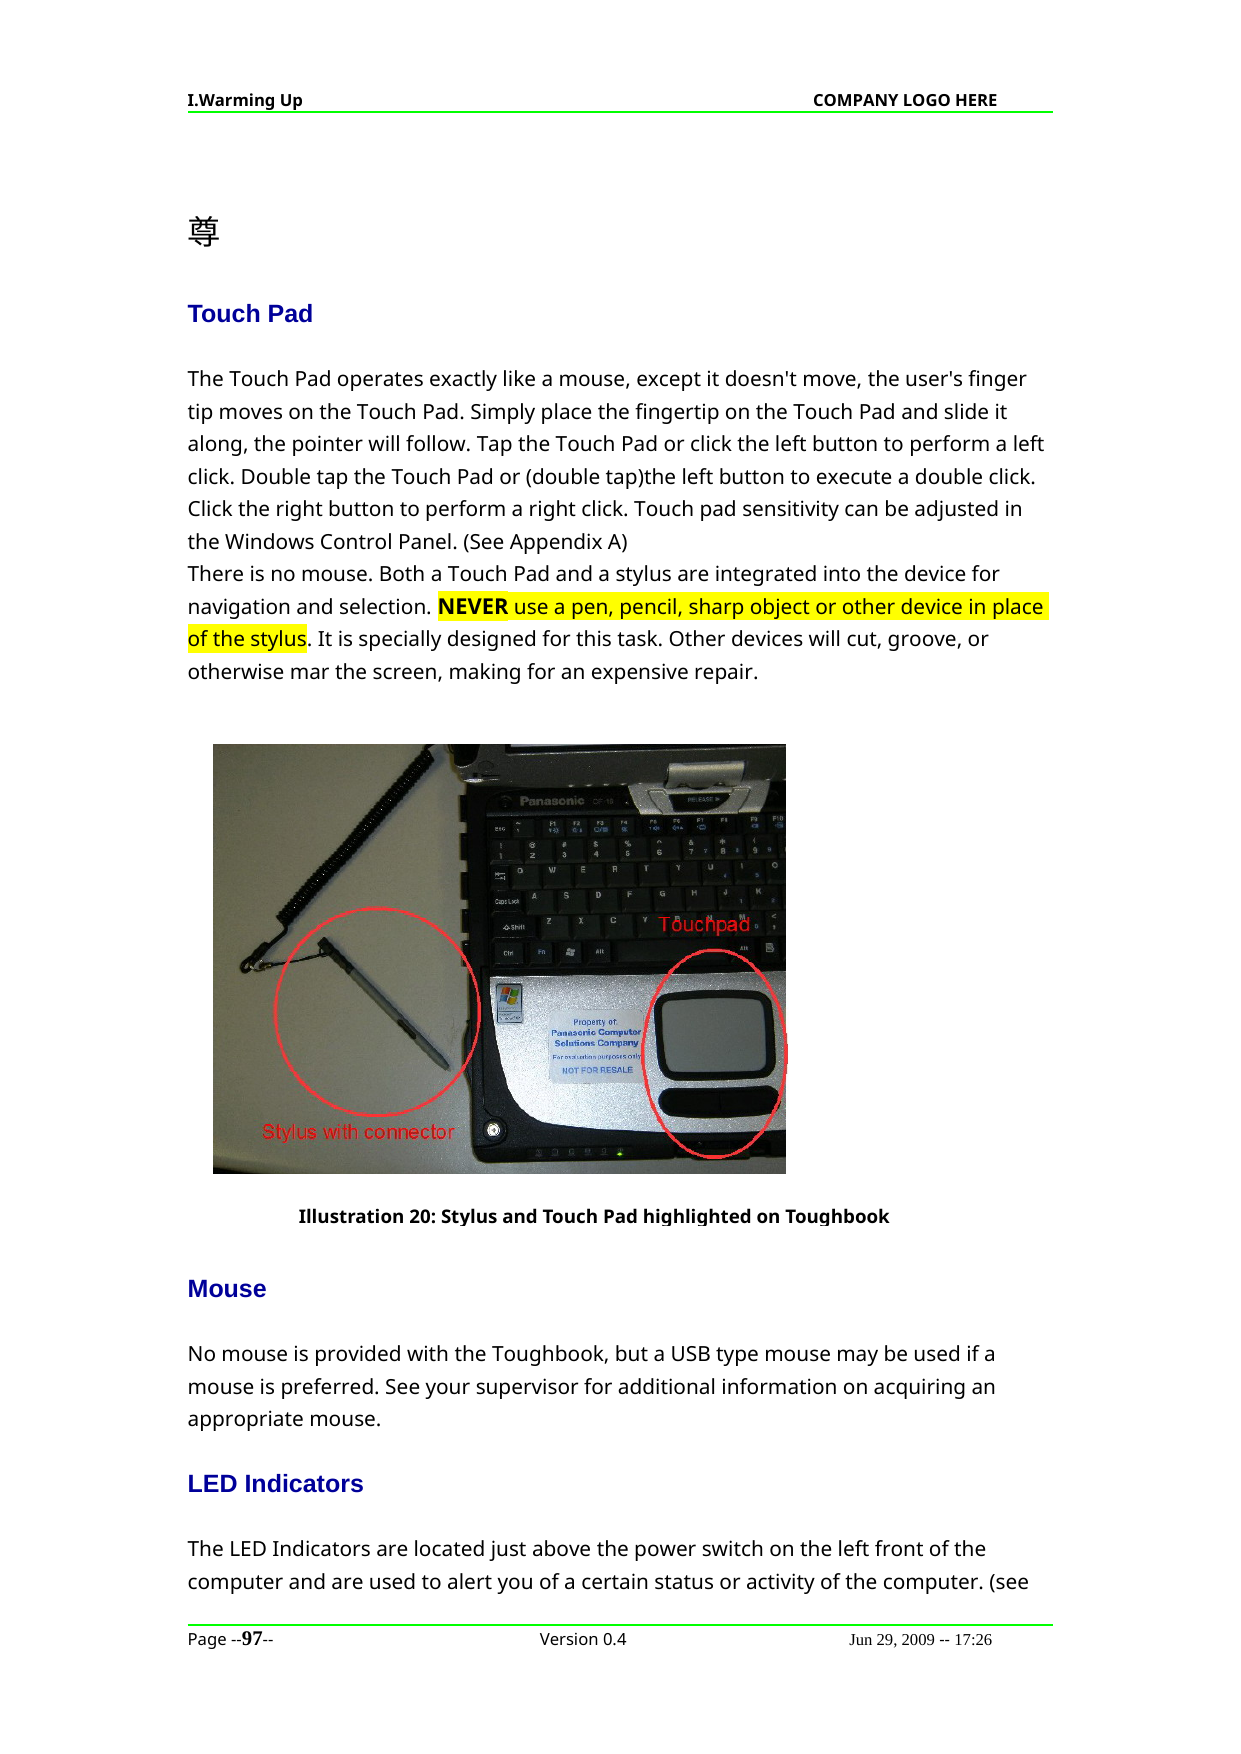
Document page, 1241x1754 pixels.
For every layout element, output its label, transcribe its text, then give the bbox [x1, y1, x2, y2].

text No mouse is provided with the Toughbook, but a USB type mouse may be used if a mouse is preferred. See your supervisor for additional information on acquiring an appropriate mouse. [187, 1332, 1053, 1429]
text There is no mouse. Both a Touch Pad and a stylus are integrated into the device for navigation and selection. NEVER use a pen, pencil, sharp object or other device in place of the stylus. It is specially designed for this task. Other devices will cut, groove, or otherwise mar the screen, making for an expensive repair. [187, 552, 1053, 682]
picture [213, 744, 789, 1174]
subtitle LED Indicators [187, 1462, 1053, 1494]
list Illustration 20: Stylus and Touch Pad highlighted on Toughbook [197, 1204, 992, 1225]
subtitle Touch Pad [187, 292, 1053, 324]
subtitle Mouse [187, 714, 1053, 1299]
text The Touch Pad operates exactly like a mouse, except it doesn't move, the user's finger tip moves on the Touch Pad. Simply place the fingertip on the Touch Pad and slide it along, the pointer will follow. Tap the Touch Pad or click the left button to perform a left click. Double tap the Touch Pad or (double tap)the left button to execute a double click. Click the right button to perform a right click. Touch pad sensitivity can be adjusted in the Windows Control Panel. (See Appendix A) [187, 357, 1053, 552]
text The LED Indicators are located just above the power switch on the left front of the computer and are used to alert you of a certain status or activity of the computer. (see [187, 1527, 1053, 1592]
text 尊 [187, 194, 1053, 259]
